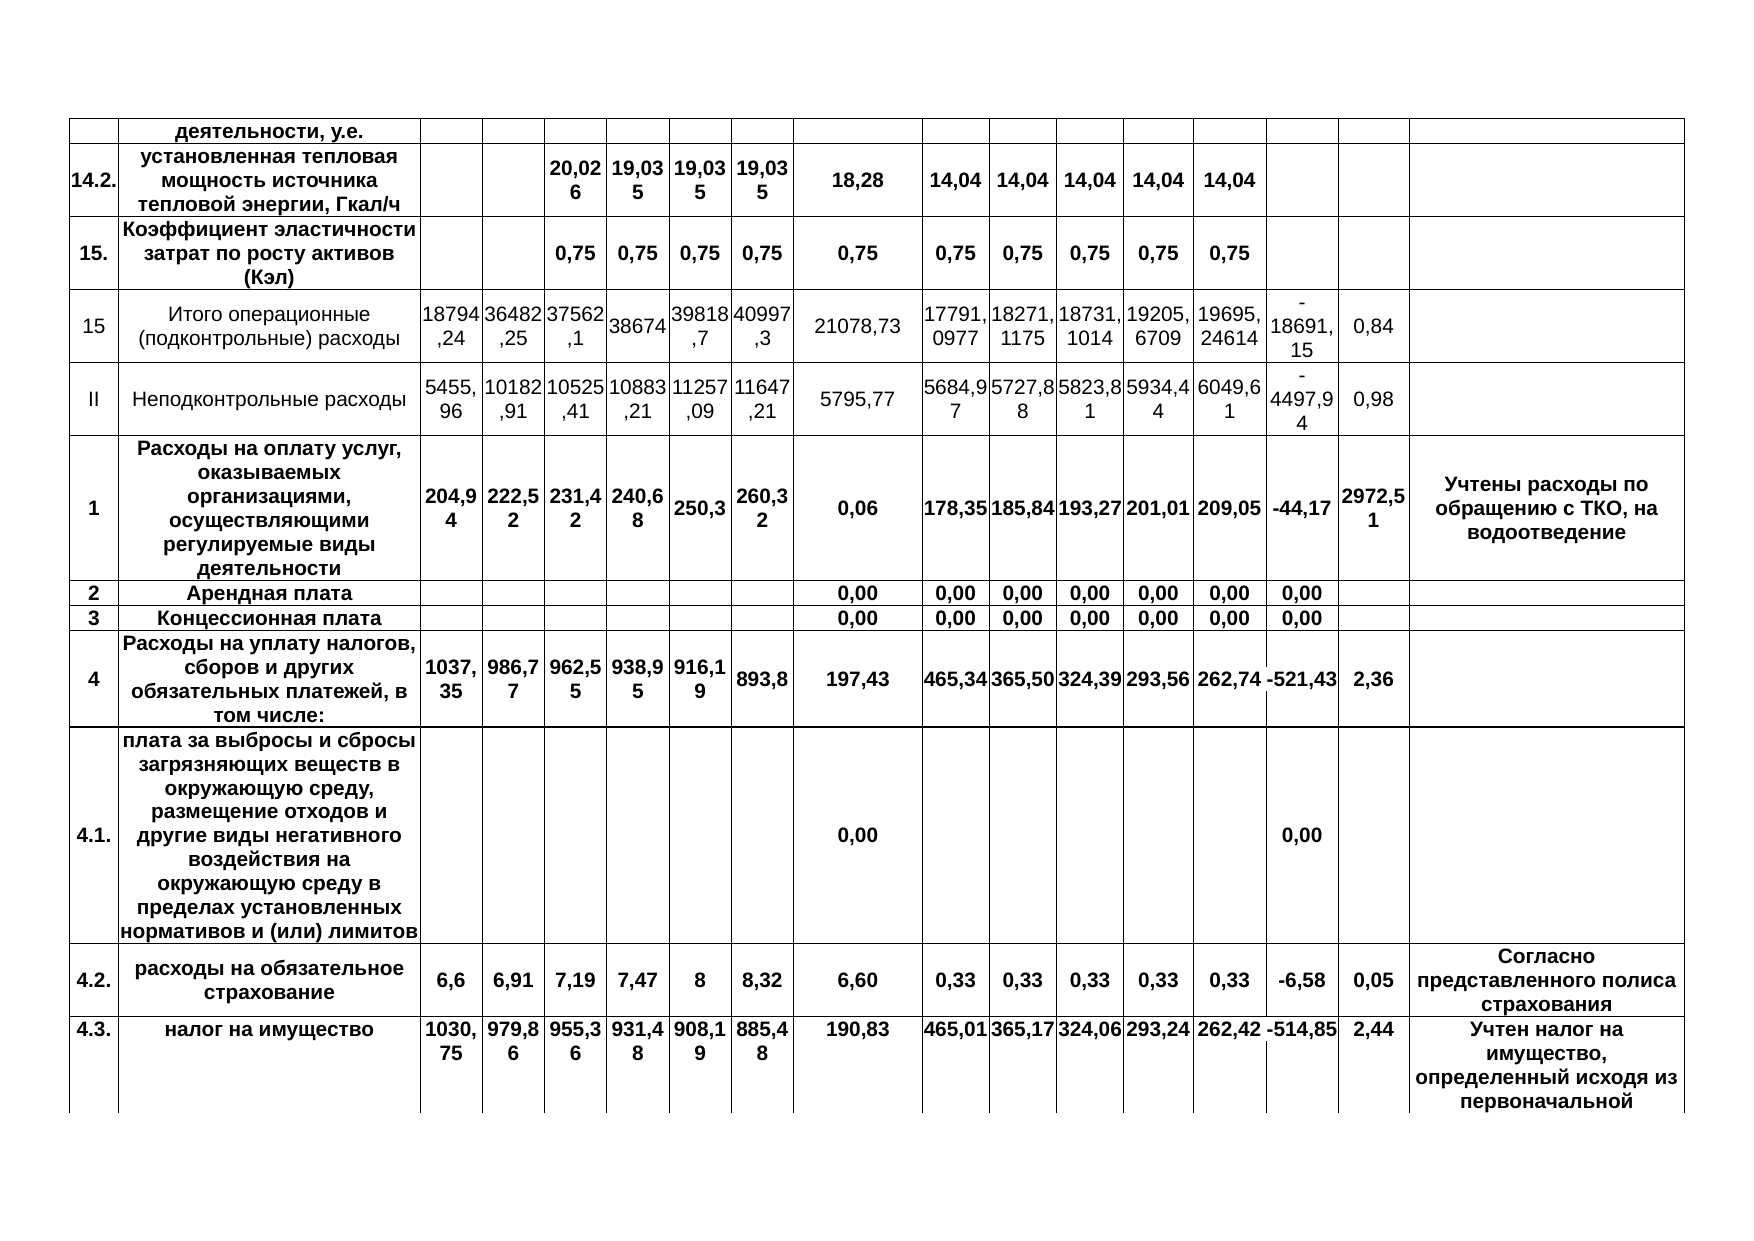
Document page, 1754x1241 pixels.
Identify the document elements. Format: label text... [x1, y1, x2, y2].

table_cell 40997,3 [732, 290, 793, 362]
table_cell 0,00 [1124, 581, 1193, 604]
table_cell [607, 581, 669, 604]
table_cell Итого операционные (подконтрольные) расходы [119, 290, 420, 362]
table_cell 0,75 [670, 217, 731, 289]
table_cell [794, 119, 922, 143]
table_cell [483, 217, 544, 289]
table_cell [1410, 144, 1684, 216]
table_cell 39818,7 [670, 290, 731, 362]
table_cell 465,01 [923, 1017, 989, 1113]
table_cell Учтены расходы по обращению с ТКО, на водоотведение [1410, 436, 1684, 579]
table_cell 15 [70, 290, 118, 362]
table_cell -521,43 [1267, 631, 1338, 726]
table_cell [732, 728, 793, 943]
table_cell 15. [70, 217, 118, 289]
table_cell 0,75 [607, 217, 669, 289]
table_cell 260,32 [732, 436, 793, 579]
table_cell 19,035 [607, 144, 669, 216]
table_cell 0,00 [923, 581, 989, 604]
table_cell [545, 581, 606, 604]
table_cell 197,43 [794, 631, 922, 726]
table_cell 262,42 [1194, 1017, 1266, 1113]
table_cell [1339, 728, 1409, 943]
table_cell 955,36 [545, 1017, 606, 1113]
table_cell Неподконтрольные расходы [119, 363, 420, 435]
table_cell 10883,21 [607, 363, 669, 435]
table_cell 19695,24614 [1194, 290, 1266, 362]
table_cell 2 [70, 581, 118, 604]
table_cell 6,60 [794, 944, 922, 1016]
table_cell 465,34 [923, 631, 989, 726]
table_cell 3 [70, 606, 118, 629]
table_cell 0,33 [990, 944, 1056, 1016]
table_cell 18271,1175 [990, 290, 1056, 362]
table_cell 36482,25 [483, 290, 544, 362]
table_cell 7,47 [607, 944, 669, 1016]
table_cell 931,48 [607, 1017, 669, 1113]
table_cell [483, 581, 544, 604]
table_cell 0,00 [990, 581, 1056, 604]
table_cell [421, 606, 482, 629]
table_cell 201,01 [1124, 436, 1193, 579]
table_cell 222,52 [483, 436, 544, 579]
table_cell 5823,81 [1057, 363, 1123, 435]
table_cell -44,17 [1267, 436, 1338, 579]
table_cell 0,00 [794, 606, 922, 629]
table_cell Расходы на оплату услуг, оказываемых организациями, осуществляющими регулируемые виды деятельности [119, 436, 420, 579]
table_cell [1057, 728, 1123, 943]
table_cell [732, 606, 793, 629]
table_cell 14,04 [1194, 144, 1266, 216]
table_cell 0,75 [1057, 217, 1123, 289]
table_cell 324,06 [1057, 1017, 1123, 1113]
table_cell 14,04 [1057, 144, 1123, 216]
table_cell 1030,75 [421, 1017, 482, 1113]
table_cell 7,19 [545, 944, 606, 1016]
table_cell Арендная плата [119, 581, 420, 604]
table_cell 0,00 [1057, 581, 1123, 604]
table_cell 0,00 [1124, 606, 1193, 629]
table_cell [670, 119, 731, 143]
table_cell 19,035 [670, 144, 731, 216]
table_cell [990, 728, 1056, 943]
table_cell налог на имущество [119, 1017, 420, 1113]
table_cell 1037,35 [421, 631, 482, 726]
table_cell 324,39 [1057, 631, 1123, 726]
table_cell 6,6 [421, 944, 482, 1016]
table_cell [1124, 119, 1193, 143]
table_cell [607, 606, 669, 629]
table_cell [1194, 728, 1266, 943]
table_cell [1410, 631, 1684, 726]
table_cell 986,77 [483, 631, 544, 726]
table_cell 8,32 [732, 944, 793, 1016]
table_cell Согласно представленного полиса страхования [1410, 944, 1684, 1016]
table_cell 0,75 [990, 217, 1056, 289]
table_cell 21078,73 [794, 290, 922, 362]
table_cell Расходы на уплату налогов, сборов и других обязательных платежей, в том числе: [119, 631, 420, 726]
table_cell 293,24 [1124, 1017, 1193, 1113]
table_cell [1339, 119, 1409, 143]
table_cell 0,84 [1339, 290, 1409, 362]
table_cell [421, 217, 482, 289]
table_cell Концессионная плата [119, 606, 420, 629]
table_cell плата за выбросы и сбросы загрязняющих веществ в окружающую среду, размещение отходов и другие виды негативного воздействия на окружающую среду в пределах установленных нормативов и (или) лимитов [119, 728, 420, 943]
table_cell 2,36 [1339, 631, 1409, 726]
table_cell 2,44 [1339, 1017, 1409, 1113]
table_cell 0,75 [545, 217, 606, 289]
table_cell [1339, 606, 1409, 629]
table_cell 4 [70, 631, 118, 726]
table_cell 14,04 [990, 144, 1056, 216]
table_cell [607, 728, 669, 943]
table_cell 14.2. [70, 144, 118, 216]
table_cell [421, 119, 482, 143]
table_cell 231,42 [545, 436, 606, 579]
table_cell 908,19 [670, 1017, 731, 1113]
table_cell 0,75 [1194, 217, 1266, 289]
table_cell 1 [70, 436, 118, 579]
table_cell 20,026 [545, 144, 606, 216]
table_cell расходы на обязательное страхование [119, 944, 420, 1016]
table_cell 14,04 [923, 144, 989, 216]
table_cell 962,55 [545, 631, 606, 726]
table_cell деятельности, у.е. [119, 119, 420, 143]
table_cell [1267, 144, 1338, 216]
table_cell 0,75 [732, 217, 793, 289]
table_cell 893,8 [732, 631, 793, 726]
table_cell 4.2. [70, 944, 118, 1016]
table_cell [1410, 363, 1684, 435]
table_cell 0,05 [1339, 944, 1409, 1016]
table_cell [1410, 119, 1684, 143]
table_cell 10182,91 [483, 363, 544, 435]
table_cell 0,75 [1124, 217, 1193, 289]
table_cell 14,04 [1124, 144, 1193, 216]
table_cell [421, 144, 482, 216]
table_cell [1410, 581, 1684, 604]
table_cell [732, 119, 793, 143]
table_cell 5684,97 [923, 363, 989, 435]
table_cell 2972,51 [1339, 436, 1409, 579]
table_cell [483, 728, 544, 943]
table_cell [1057, 119, 1123, 143]
table_cell [70, 119, 118, 143]
table_cell 0,00 [794, 728, 922, 943]
table_cell 18731,1014 [1057, 290, 1123, 362]
table_cell 293,56 [1124, 631, 1193, 726]
table_cell 0,33 [923, 944, 989, 1016]
table_cell [923, 119, 989, 143]
table_cell 178,35 [923, 436, 989, 579]
table_cell 0,00 [794, 581, 922, 604]
table_cell -18691,15 [1267, 290, 1338, 362]
table_cell [483, 606, 544, 629]
table_cell 979,86 [483, 1017, 544, 1113]
table_cell 0,00 [1057, 606, 1123, 629]
table_cell 365,17 [990, 1017, 1056, 1113]
table_cell [732, 581, 793, 604]
table_cell 18794,24 [421, 290, 482, 362]
table_cell 5934,44 [1124, 363, 1193, 435]
table_cell 204,94 [421, 436, 482, 579]
table_cell 0,33 [1124, 944, 1193, 1016]
table_cell 250,3 [670, 436, 731, 579]
table_cell [483, 119, 544, 143]
table_cell [1410, 606, 1684, 629]
table_cell [1124, 728, 1193, 943]
table_cell 0,98 [1339, 363, 1409, 435]
table_cell [1410, 290, 1684, 362]
table_cell 0,00 [1267, 606, 1338, 629]
table_cell 0,75 [794, 217, 922, 289]
table_cell [1267, 119, 1338, 143]
table_cell 0,00 [990, 606, 1056, 629]
table_cell [545, 606, 606, 629]
table_cell 18,28 [794, 144, 922, 216]
table_cell [1267, 217, 1338, 289]
table_cell [670, 581, 731, 604]
table_cell Учтен налог на имущество, определенный исходя из первоначальной [1410, 1017, 1684, 1113]
table_cell 0,00 [1267, 581, 1338, 604]
table_cell 6,91 [483, 944, 544, 1016]
table_cell [670, 606, 731, 629]
table_cell 4.1. [70, 728, 118, 943]
table_cell [1339, 144, 1409, 216]
table_cell [1410, 728, 1684, 943]
table_cell 0,00 [1267, 728, 1338, 943]
table_cell 185,84 [990, 436, 1056, 579]
table_cell [607, 119, 669, 143]
table_cell 262,74 [1194, 631, 1266, 726]
table_cell 11257,09 [670, 363, 731, 435]
table_cell 38674 [607, 290, 669, 362]
table_cell 0,00 [1194, 606, 1266, 629]
table_cell 0,75 [923, 217, 989, 289]
table_cell -514,85 [1267, 1017, 1338, 1113]
table_cell 0,33 [1057, 944, 1123, 1016]
table_cell установленная тепловая мощность источника тепловой энергии, Гкал/ч [119, 144, 420, 216]
table_cell 938,95 [607, 631, 669, 726]
table_cell 916,19 [670, 631, 731, 726]
table_cell [1339, 217, 1409, 289]
table_cell [483, 144, 544, 216]
table_cell 8 [670, 944, 731, 1016]
table_cell 37562,1 [545, 290, 606, 362]
table_cell Коэффициент эластичности затрат по росту активов (Кэл) [119, 217, 420, 289]
table_cell 19,035 [732, 144, 793, 216]
table_cell [421, 581, 482, 604]
table_cell -4497,94 [1267, 363, 1338, 435]
table_cell [923, 728, 989, 943]
table_cell 0,06 [794, 436, 922, 579]
table_cell 0,00 [923, 606, 989, 629]
table_cell 885,48 [732, 1017, 793, 1113]
table_cell 240,68 [607, 436, 669, 579]
table_cell 0,33 [1194, 944, 1266, 1016]
table_cell [545, 728, 606, 943]
table_cell 5455,96 [421, 363, 482, 435]
table_cell [670, 728, 731, 943]
table_cell 5795,77 [794, 363, 922, 435]
table_cell [1410, 217, 1684, 289]
table_cell 11647,21 [732, 363, 793, 435]
table_cell [545, 119, 606, 143]
table_cell 5727,88 [990, 363, 1056, 435]
table_cell -6,58 [1267, 944, 1338, 1016]
table_cell [421, 728, 482, 943]
table_cell 193,27 [1057, 436, 1123, 579]
table_cell 4.3. [70, 1017, 118, 1113]
table_cell 10525,41 [545, 363, 606, 435]
table_cell 17791,0977 [923, 290, 989, 362]
table_cell 6049,61 [1194, 363, 1266, 435]
table_cell 365,50 [990, 631, 1056, 726]
table_cell [990, 119, 1056, 143]
table_cell 209,05 [1194, 436, 1266, 579]
table_cell [1194, 119, 1266, 143]
table_cell 19205,6709 [1124, 290, 1193, 362]
table_cell [1339, 581, 1409, 604]
table_cell 190,83 [794, 1017, 922, 1113]
table_cell II [70, 363, 118, 435]
table_cell 0,00 [1194, 581, 1266, 604]
